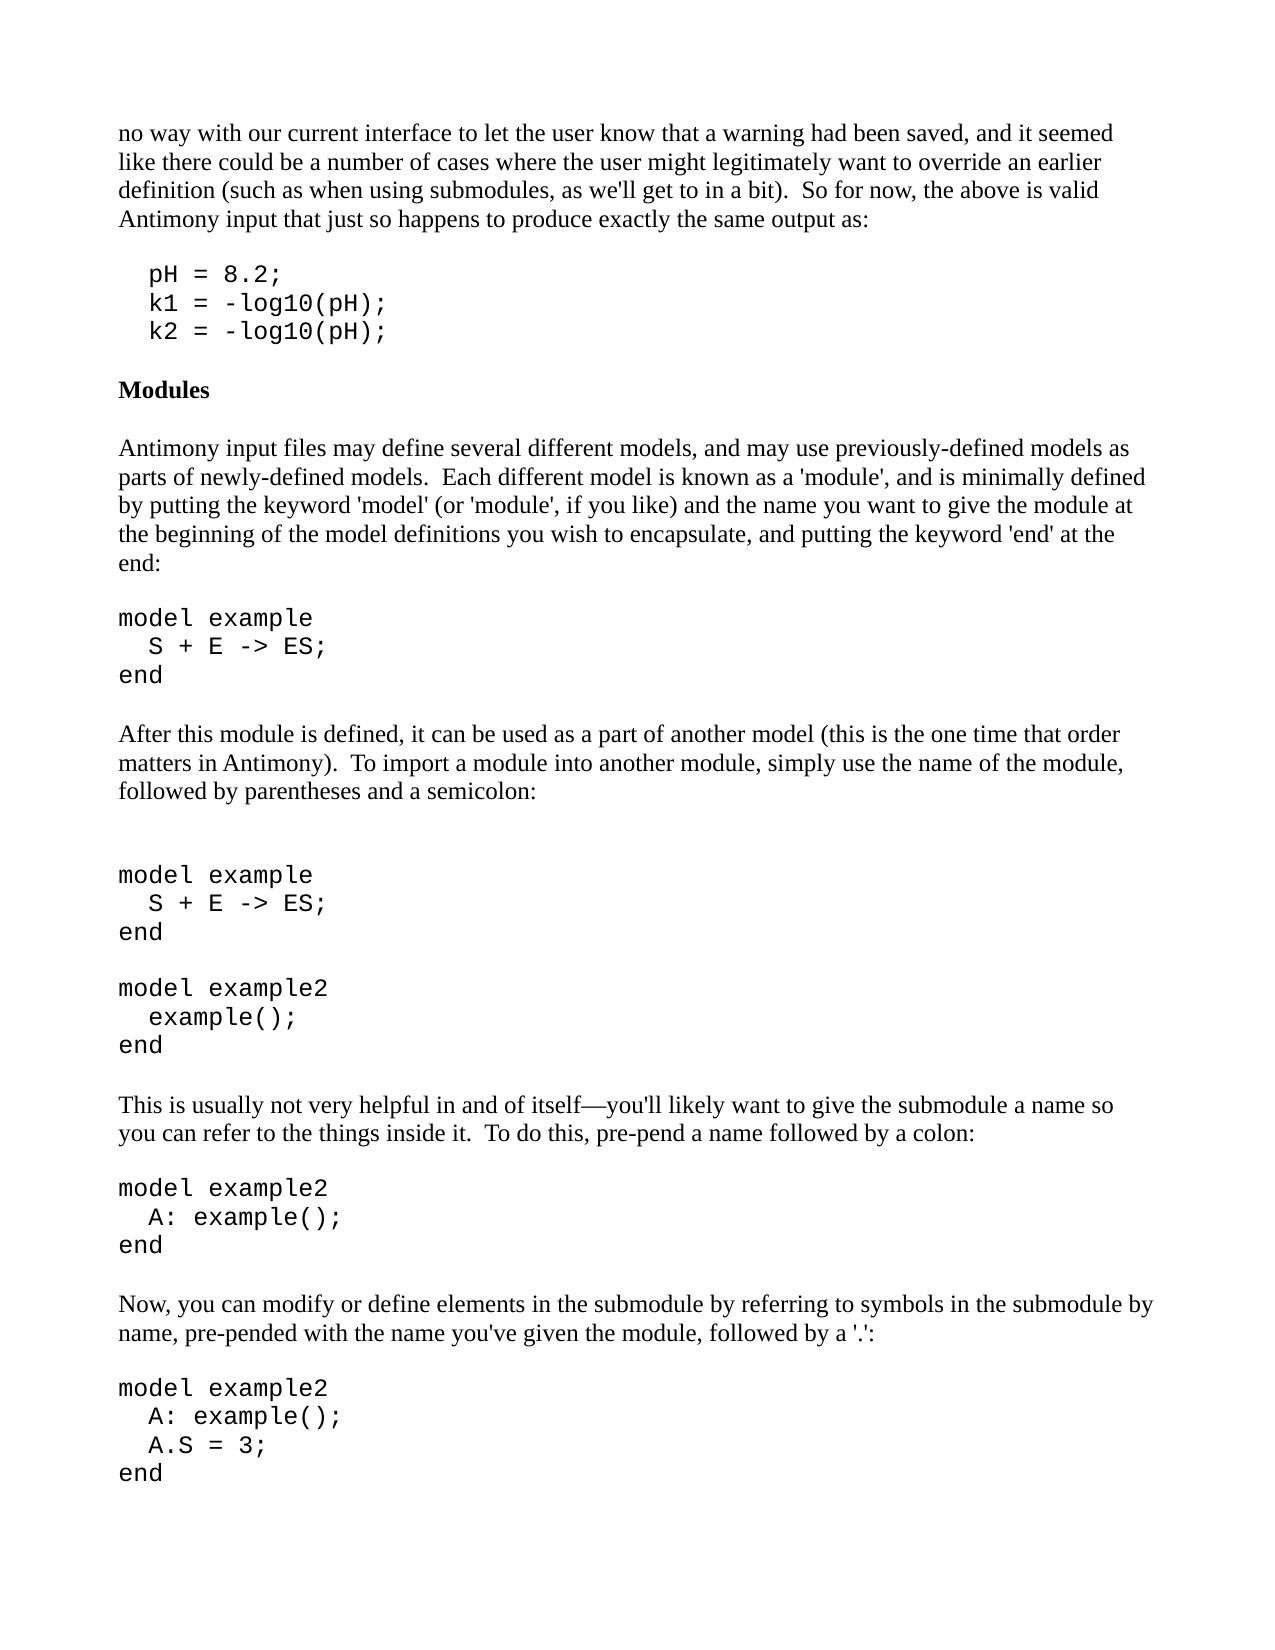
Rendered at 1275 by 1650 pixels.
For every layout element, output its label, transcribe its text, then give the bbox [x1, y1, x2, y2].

text model example [118, 863, 1157, 891]
text example(); [118, 1004, 1157, 1033]
text k2 = -log10(pH); [118, 318, 1157, 347]
text This is usually not very helpful in and of itself—you'll likely want to give the submodule a name so you can refer to the things inside it. To do this, pre-pend a name followed by a colon: [118, 1090, 1157, 1147]
text end [118, 1461, 1157, 1489]
text no way with our current interface to let the user know that a warning had been saved, and it seemed like there could be a number of cases where the user might legitimately want to override an earlier definition (such as when using submodules, as we'll get to in a bit). So for now, the above is valid Antimony input that just so happens to produce exactly the same output as: [118, 118, 1157, 233]
text end [118, 919, 1157, 948]
text A.S = 3; [118, 1432, 1157, 1461]
text S + E -> ES; [118, 634, 1157, 662]
text model example2 [118, 1176, 1157, 1204]
text Antimony input files may define several different models, and may use previously-defined models as parts of newly-defined models. Each different model is known as a 'module', and is minimally defined by putting the keyword 'model' (or 'module', if you like) and the name you want to give the module at the beginning of the model definitions you wish to encapsulate, and putting the keyword 'end' at the end: [118, 433, 1157, 577]
text model example2 [118, 976, 1157, 1004]
text A: example(); [118, 1404, 1157, 1432]
text After this module is defined, it can be used as a part of another model (this is the one time that order matters in Antimony). To import a module into another module, simply use the name of the module, followed by parentheses and a semicolon: [118, 719, 1157, 805]
text Now, you can modify or define elements in the submodule by referring to symbols in the submodule by name, pre-pended with the name you've given the module, followed by a '.': [118, 1289, 1157, 1347]
text S + E -> ES; [118, 891, 1157, 919]
text k1 = -log10(pH); [118, 290, 1157, 318]
text model example2 [118, 1376, 1157, 1404]
text end [118, 662, 1157, 691]
text pH = 8.2; [118, 262, 1157, 290]
text end [118, 1233, 1157, 1261]
text model example [118, 606, 1157, 634]
text end [118, 1033, 1157, 1061]
text A: example(); [118, 1204, 1157, 1233]
text Modules [118, 376, 1157, 404]
